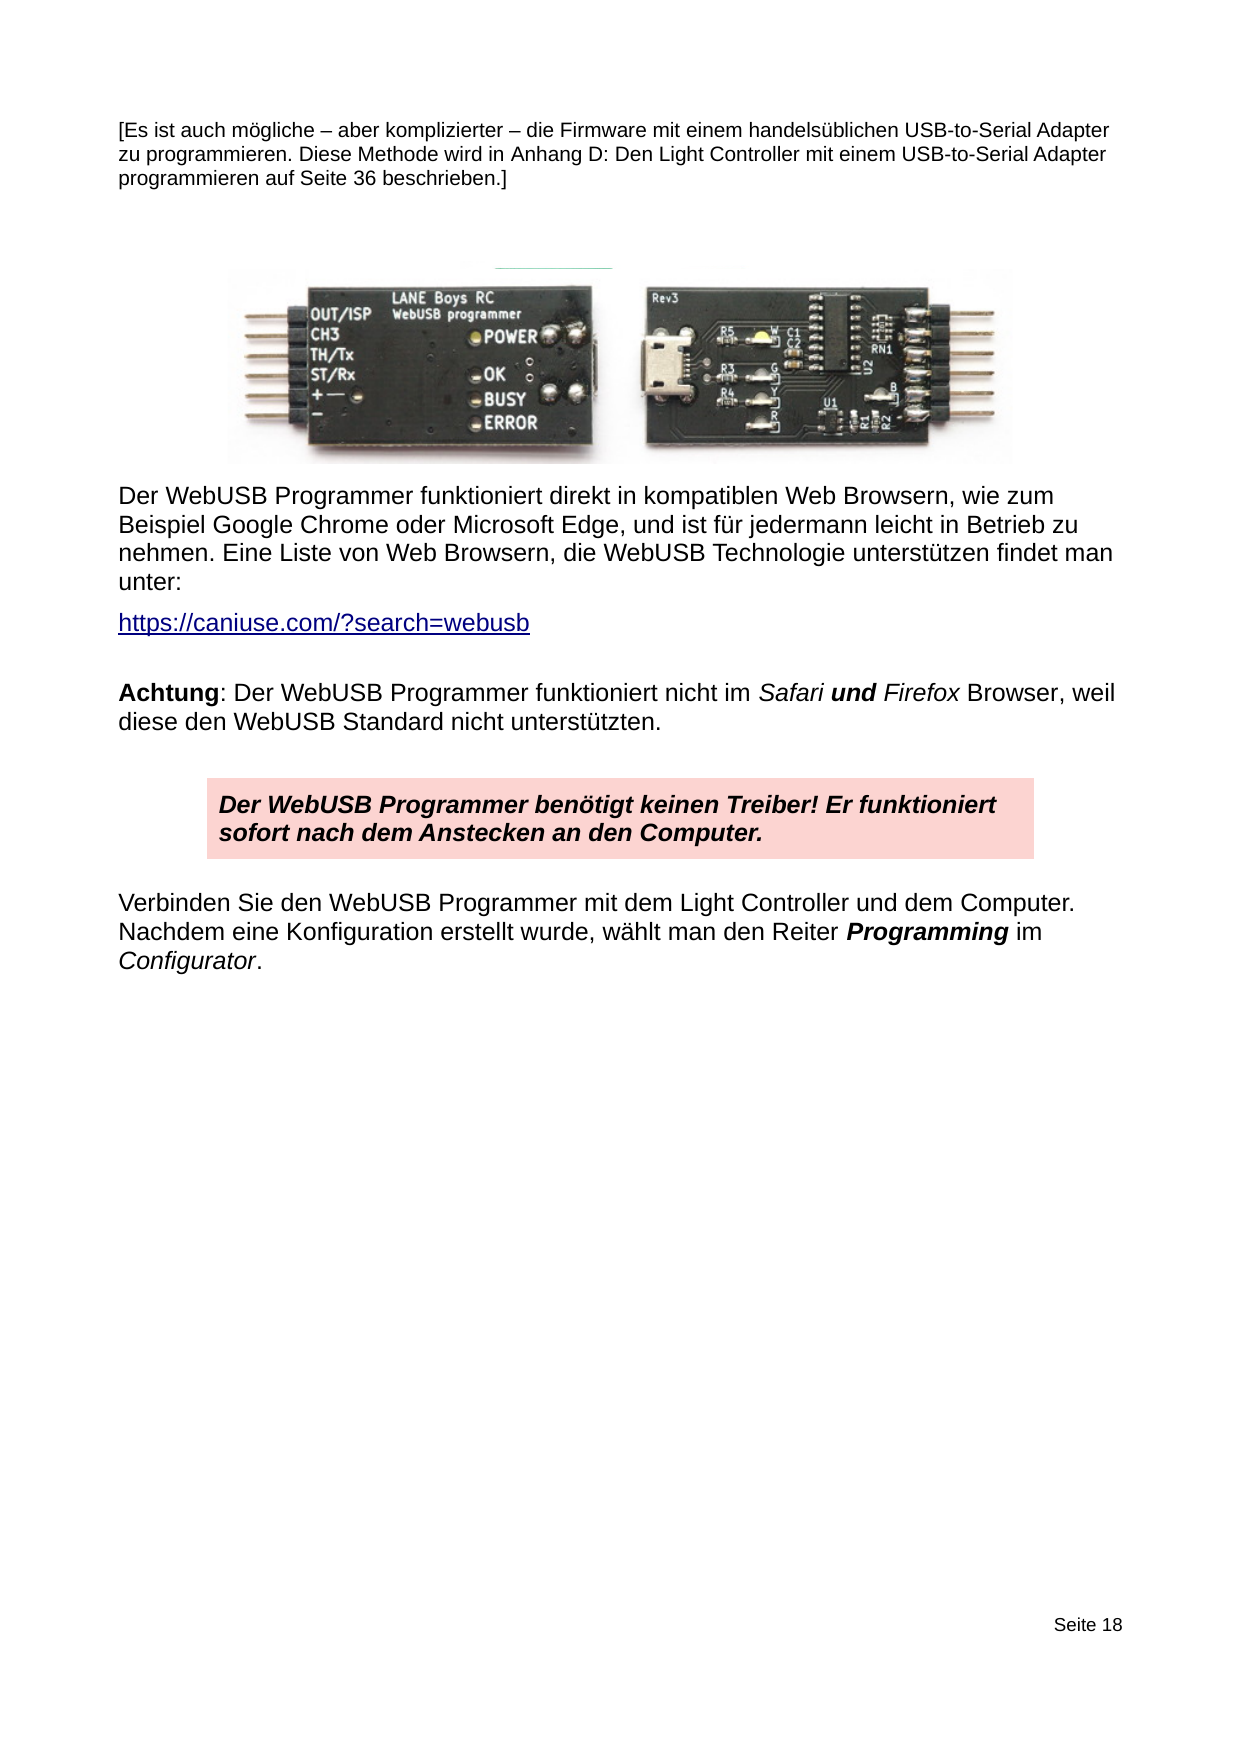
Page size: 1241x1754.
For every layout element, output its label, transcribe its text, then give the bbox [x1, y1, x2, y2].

text Der WebUSB Programmer funktioniert direkt in kompatiblen Web Browsern, wie zum Beispiel Google Chrome oder Microsoft Edge, und ist für jedermann leicht in Betrieb zu nehmen. Eine Liste von Web Browsern, die WebUSB Technologie unterstützen findet man unter: [118, 244, 1122, 596]
text [Es ist auch mögliche – aber komplizierter – die Firmware mit einem handelsüblichen USB-to-Serial Adapter zu programmieren. Diese Methode wird in Anhang D: Den Light Controller mit einem USB-to-Serial Adapter programmieren auf Seite 36 beschrieben.] [118, 118, 1122, 190]
picture [227, 261, 1013, 464]
text Der WebUSB Programmer benötigt keinen Treiber! Er funktioniert sofort nach dem Anstecken an den Computer. [207, 778, 1034, 859]
text Achtung: Der WebUSB Programmer funktioniert nicht im Safari und Firefox Browser, weil diese den WebUSB Standard nicht unterstützten. [118, 649, 1122, 736]
text Verbinden Sie den WebUSB Programmer mit dem Light Controller und dem Computer. Nachdem eine Konfiguration erstellt wurde, wählt man den Reiter Programming im Configurator. [118, 888, 1122, 974]
text https://caniuse.com/?search=webusb [118, 608, 1122, 637]
